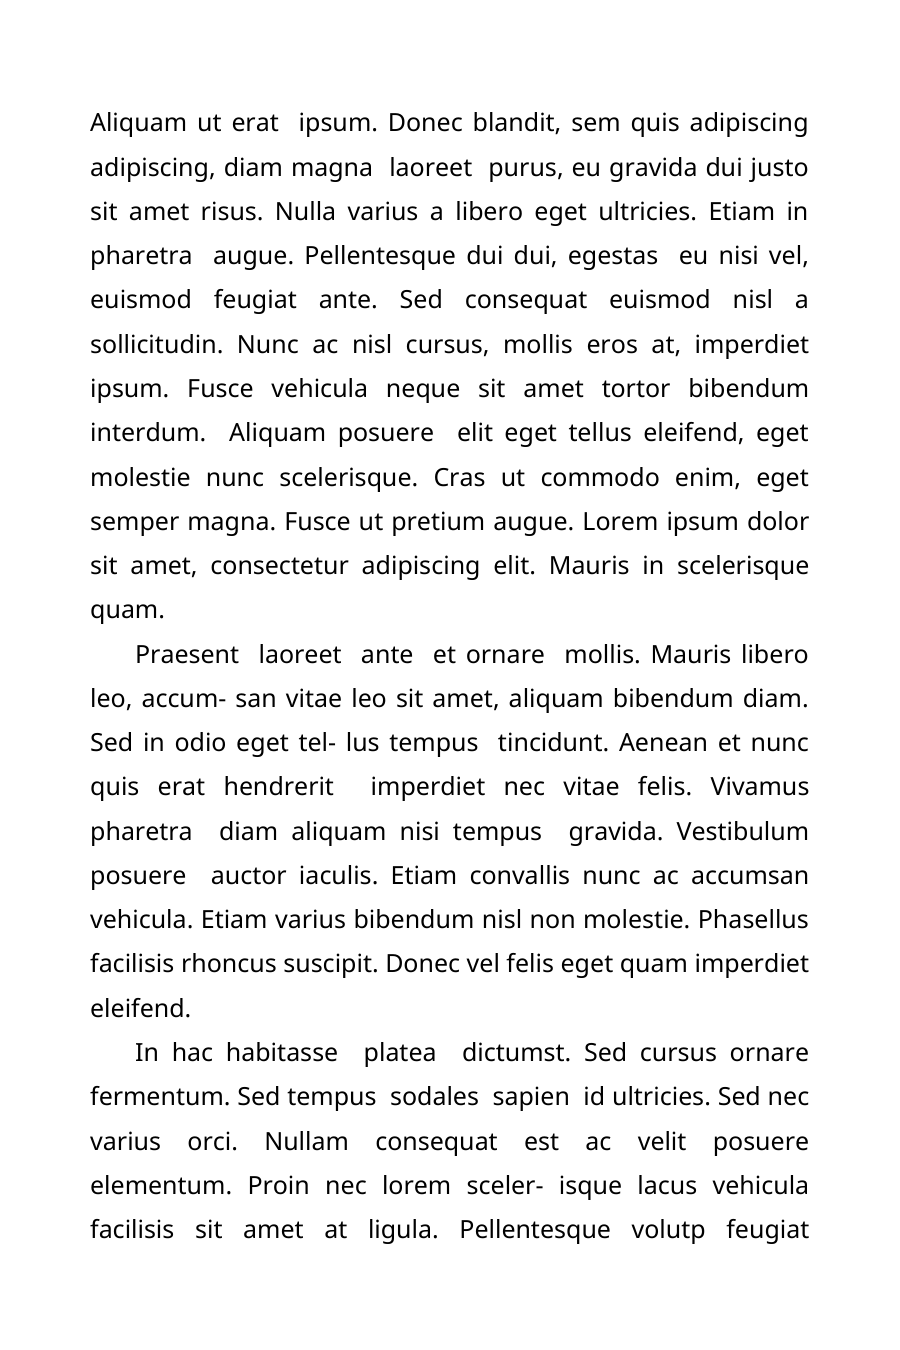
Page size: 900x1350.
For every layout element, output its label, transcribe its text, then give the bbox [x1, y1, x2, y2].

text Praesent laoreet ante et ornare mollis. Mauris libero leo, accum- san vitae leo sit amet, aliquam bibendum diam. Sed in odio eget tel- lus tempus tincidunt. Aenean et nunc quis erat hendrerit imperdiet nec vitae felis. Vivamus pharetra diam aliquam nisi tempus gravida. Vestibulum posuere auctor iaculis. Etiam convallis nunc ac accumsan vehicula. Etiam varius bibendum nisl non molestie. Phasellus facilisis rhoncus suscipit. Donec vel felis eget quam imperdiet eleifend. [90, 636, 810, 1024]
text In hac habitasse platea dictumst. Sed cursus ornare fermentum. Sed tempus sodales sapien id ultricies. Sed nec varius orci. Nullam consequat est ac velit posuere elementum. Proin nec lorem sceler- isque lacus vehicula facilisis sit amet at ligula. Pellentesque volutp feugiat [90, 1035, 810, 1246]
text Aliquam ut erat ipsum. Donec blandit, sem quis adipiscing adipiscing, diam magna laoreet purus, eu gravida dui justo sit amet risus. Nulla varius a libero eget ultricies. Etiam in pharetra augue. Pellentesque dui dui, egestas eu nisi vel, euismod feugiat ante. Sed consequat euismod nisl a sollicitudin. Nunc ac nisl cursus, mollis eros at, imperdiet ipsum. Fusce vehicula neque sit amet tortor bibendum interdum. Aliquam posuere elit eget tellus eleifend, eget molestie nunc scelerisque. Cras ut commodo enim, eget semper magna. Fusce ut pretium augue. Lorem ipsum dolor sit amet, consectetur adipiscing elit. Mauris in scelerisque quam. [90, 105, 810, 626]
